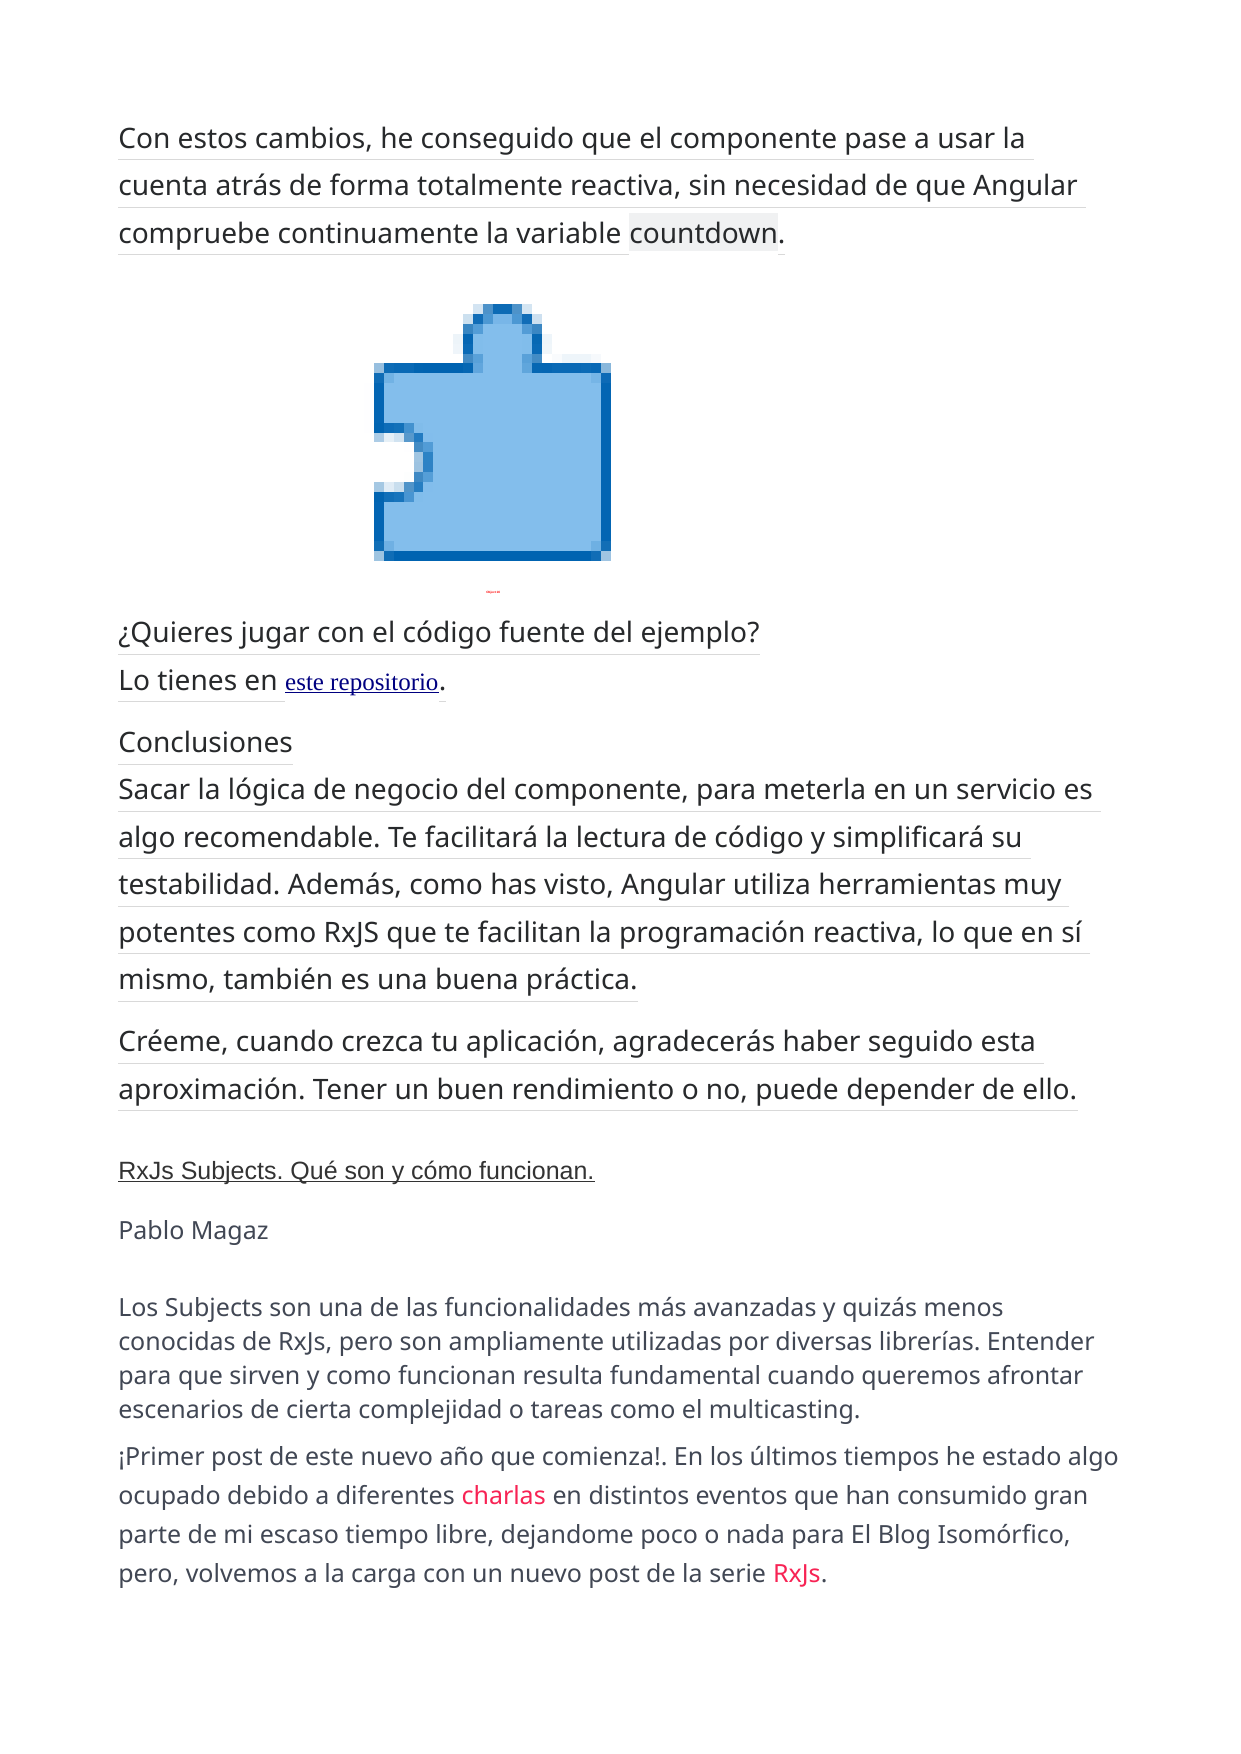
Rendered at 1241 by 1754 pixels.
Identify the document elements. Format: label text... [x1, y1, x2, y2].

text Créeme, cuando crezca tu aplicación, agradecerás haber seguido esta aproximación. Tener un buen rendimiento o no, puede depender de ello. [118, 1022, 1122, 1110]
subtitle Los Subjects son una de las funcionalidades más avanzadas y quizás menos conocidas de RxJs, pero son ampliamente utilizadas por diversas librerías. Entender para que sirven y como funcionan resulta fundamental cuando queremos afrontar escenarios de cierta complejidad o tareas como el multicasting. [118, 1290, 1122, 1426]
text Pablo Magaz [118, 1213, 1122, 1247]
text ¿Quieres jugar con el código fuente del ejemplo? Lo tienes en este repositorio. [118, 613, 1122, 702]
subtitle RxJs Subjects. Qué son y cómo funcionan. [118, 1156, 1122, 1185]
text ¡Primer post de este nuevo año que comienza!. En los últimos tiempos he estado algo ocupado debido a diferentes charlas en distintos eventos que han consumido gran parte de mi escaso tiempo libre, dejandome poco o nada para El Blog Isomórfico, pero, volvemos a la carga con un nuevo post de la serie RxJs. [118, 1438, 1122, 1590]
text Con estos cambios, he conseguido que el componente pase a usar la cuenta atrás de forma totalmente reactiva, sin necesidad de que Angular compruebe continuamente la variable countdown. [118, 118, 1122, 254]
subtitle Conclusiones [118, 722, 1122, 764]
text Sacar la lógica de negocio del componente, para meterla en un servicio es algo recomendable. Te facilitará la lectura de código y simplificará su testabilidad. Además, como has visto, Angular utiliza herramientas muy potentes como RxJS que te facilitan la programación reactiva, lo que en sí mismo, también es una buena práctica. [118, 769, 1122, 1001]
